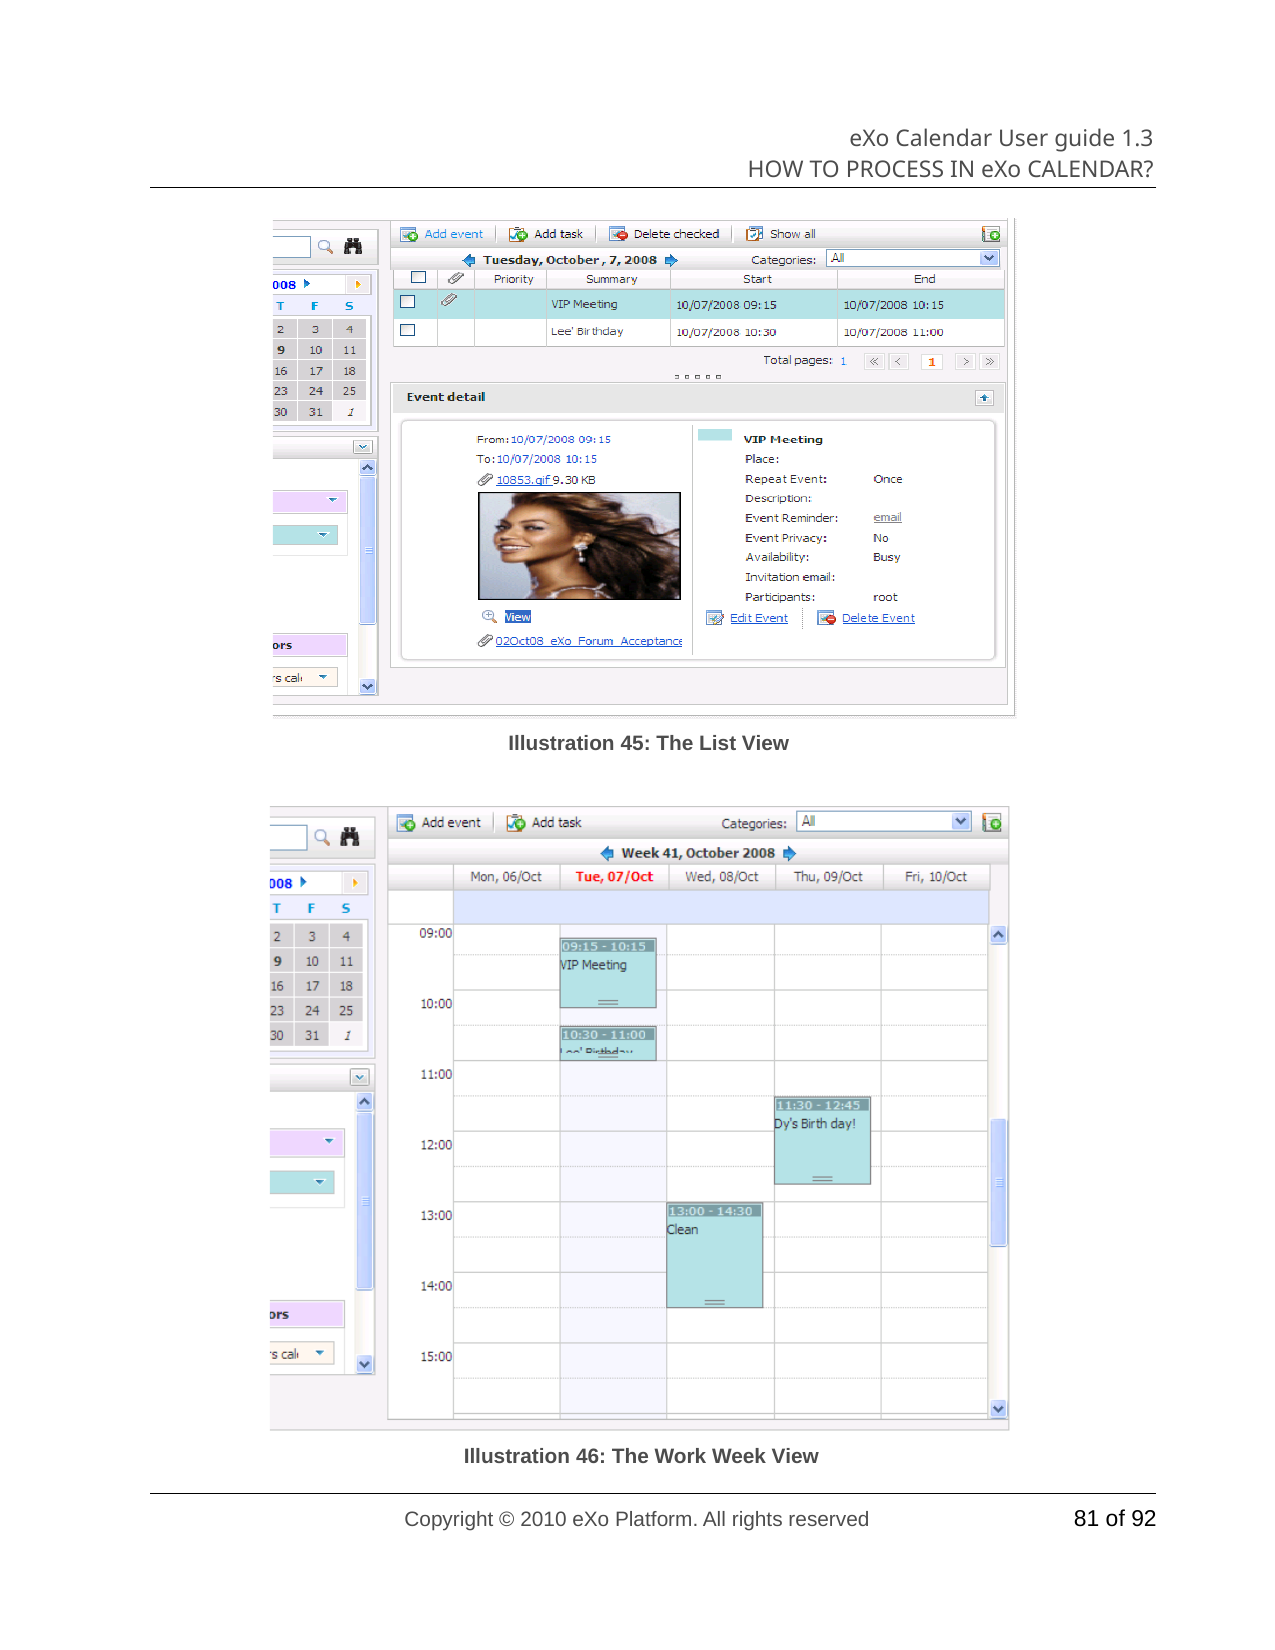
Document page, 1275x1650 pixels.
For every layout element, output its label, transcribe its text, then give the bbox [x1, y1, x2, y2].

picture [272, 218, 1017, 719]
text Illustration 45: The List View [273, 719, 1024, 755]
picture [269, 806, 1013, 1433]
text Illustration 46: The Work Week View [256, 1433, 1026, 1468]
